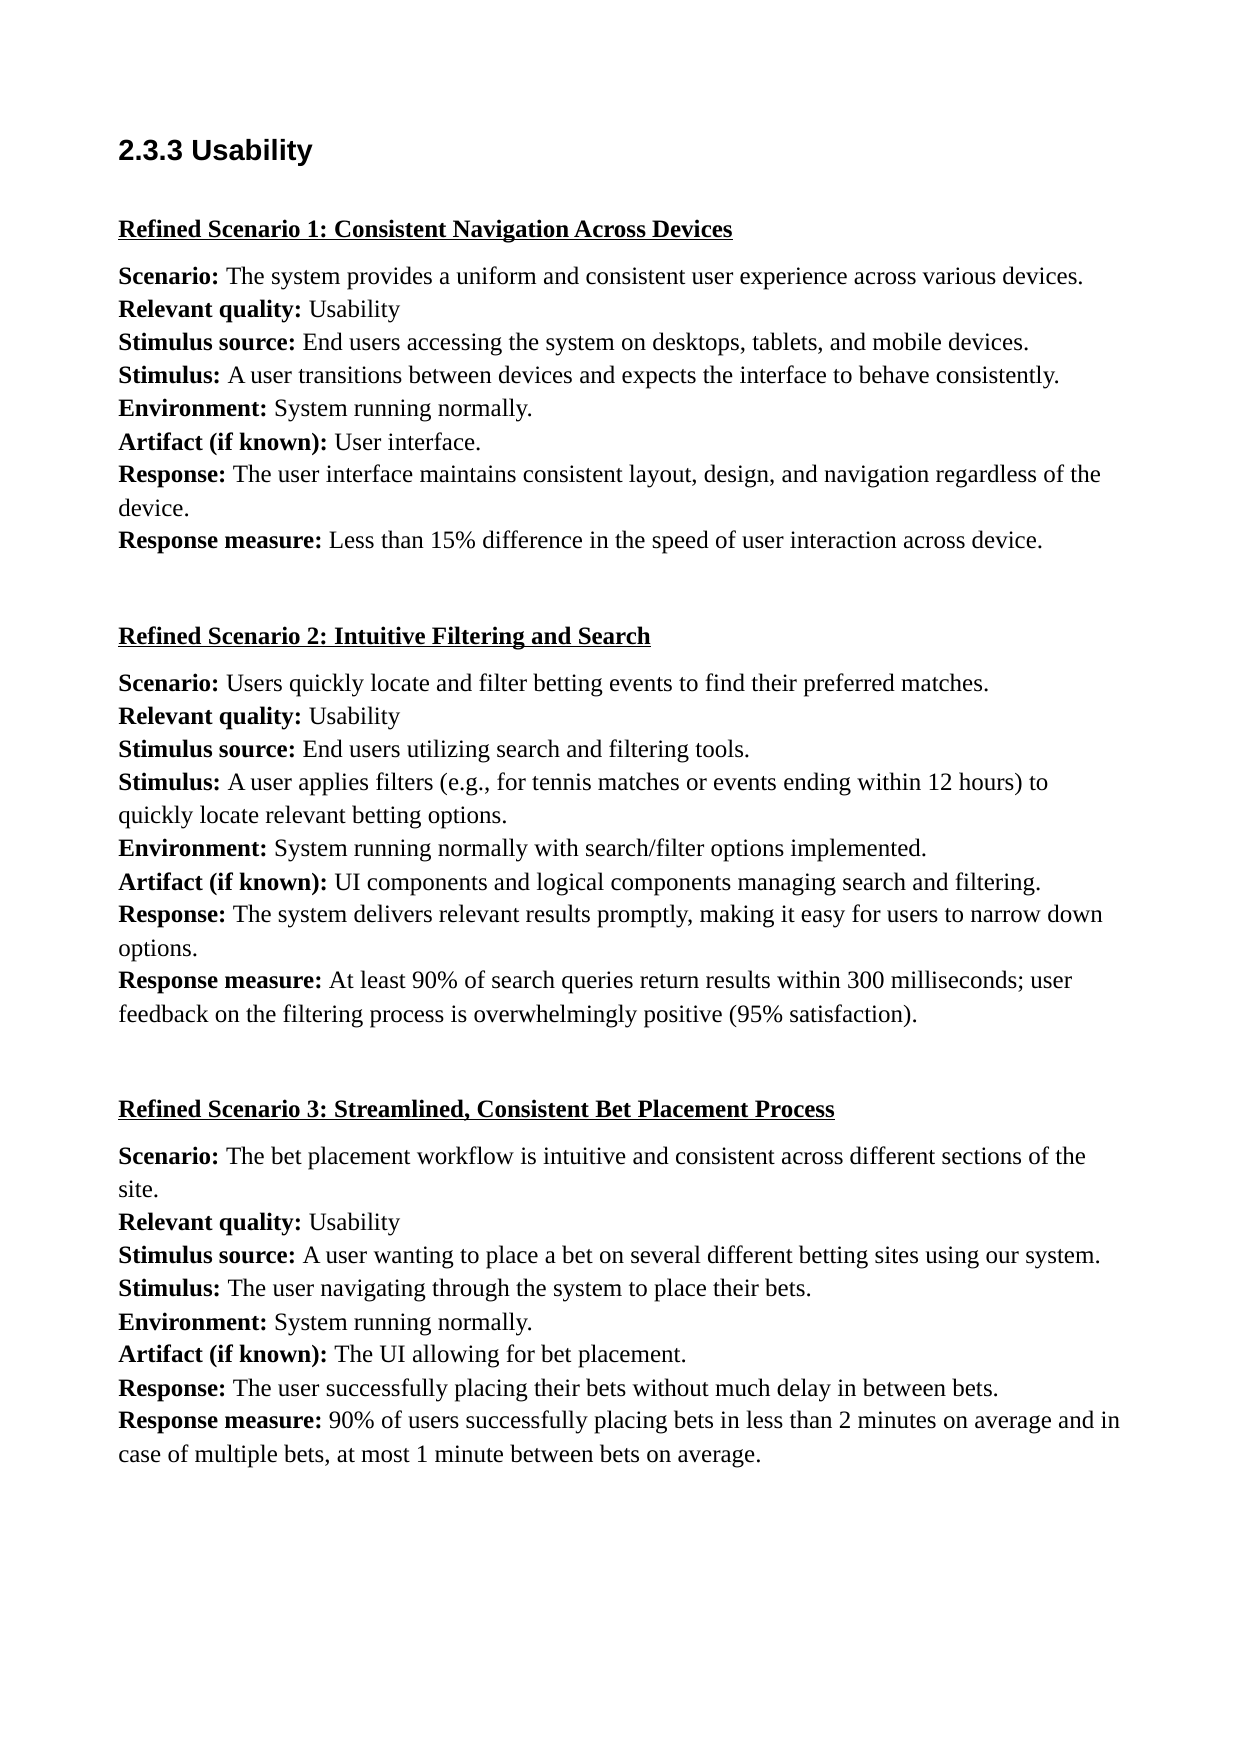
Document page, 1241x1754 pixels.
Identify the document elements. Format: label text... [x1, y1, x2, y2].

text Scenario: The system provides a uniform and consistent user experience across various devices. Relevant quality: Usability Stimulus source: End users accessing the system on desktops, tablets, and mobile devices. Stimulus: A user transitions between devices and expects the interface to behave consistently. Environment: System running normally. Artifact (if known): User interface. Response: The user interface maintains consistent layout, design, and navigation regardless of the device. Response measure: Less than 15% difference in the speed of user interaction across device. [118, 261, 1122, 554]
subtitle Usability [118, 133, 1122, 166]
text Refined Scenario 1: Consistent Navigation Across Devices [118, 214, 1122, 243]
text Scenario: Users quickly locate and filter betting events to find their preferred matches. Relevant quality: Usability Stimulus source: End users utilizing search and filtering tools. Stimulus: A user applies filters (e.g., for tennis matches or events ending within 12 hours) to quickly locate relevant betting options. Environment: System running normally with search/filter options implemented. Artifact (if known): UI components and logical components managing search and filtering. Response: The system delivers relevant results promptly, making it easy for users to narrow down options. Response measure: At least 90% of search queries return results within 300 milliseconds; user feedback on the filtering process is overwhelmingly positive (95% satisfaction). [118, 668, 1122, 1027]
text Refined Scenario 3: Streamlined, Consistent Bet Placement Process [118, 1094, 1122, 1123]
text Scenario: The bet placement workflow is intuitive and consistent across different sections of the site. Relevant quality: Usability Stimulus source: A user wanting to place a bet on several different betting sites using our system. Stimulus: The user navigating through the system to place their bets. Environment: System running normally. Artifact (if known): The UI allowing for bet placement. Response: The user successfully placing their bets without much delay in between bets. Response measure: 90% of users successfully placing bets in less than 2 minutes on average and in case of multiple bets, at most 1 minute between bets on average. [118, 1141, 1122, 1467]
text Refined Scenario 2: Intuitive Filtering and Search [118, 621, 1122, 649]
